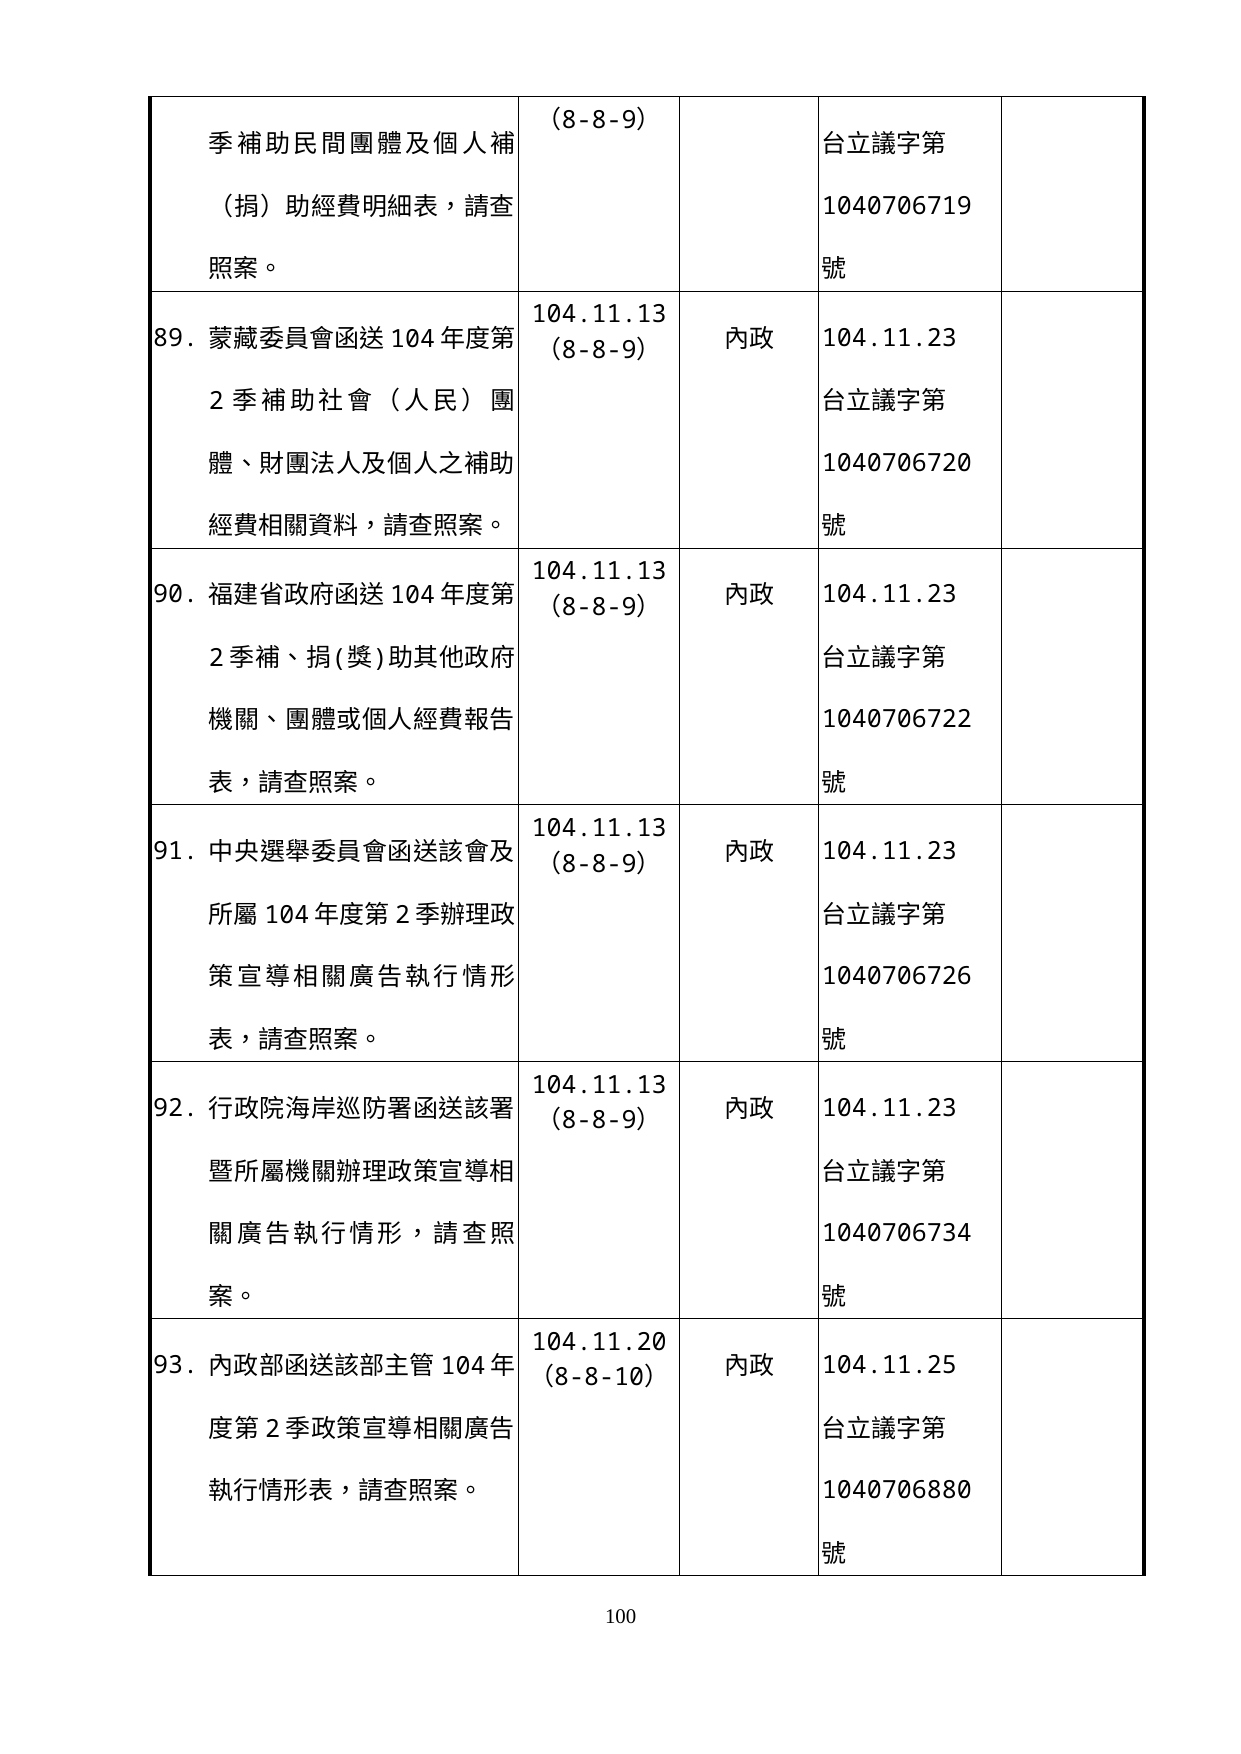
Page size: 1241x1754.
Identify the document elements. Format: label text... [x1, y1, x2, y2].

table_cell 行政院海岸巡防署函送該署暨所屬機關辦理政策宣導相關廣告執行情形，請查照案。 [206, 1062, 518, 1318]
table_cell 104.11.25 台立議字第1040706880號 [819, 1319, 1001, 1575]
table_cell （8-8-9） [519, 97, 679, 291]
table_cell 104.11.23 台立議字第1040706734號 [819, 1062, 1001, 1318]
table_cell [1002, 549, 1142, 804]
table_cell [152, 549, 206, 804]
table_cell 中央選舉委員會函送該會及所屬104年度第2季辦理政策宣導相關廣告執行情形表，請查照案。 [206, 805, 518, 1061]
table_cell [1002, 805, 1142, 1061]
table_cell [152, 97, 206, 291]
table_cell 104.11.13（8-8-9） [519, 292, 679, 547]
table_cell [1002, 1062, 1142, 1318]
table_cell 104.11.23 台立議字第1040706726號 [819, 805, 1001, 1061]
table_cell [152, 1062, 206, 1318]
table_cell 季補助民間團體及個人補（捐）助經費明細表，請查照案。 [206, 97, 518, 291]
table_cell 內政 [680, 1319, 818, 1575]
table_cell 內政部函送該部主管104年度第2季政策宣導相關廣告執行情形表，請查照案。 [206, 1319, 518, 1575]
table_cell 內政 [680, 805, 818, 1061]
table_cell 104.11.13（8-8-9） [519, 805, 679, 1061]
table_cell [1002, 97, 1142, 291]
table_cell 內政 [680, 1062, 818, 1318]
table_cell 104.11.13（8-8-9） [519, 1062, 679, 1318]
table_cell 福建省政府函送104年度第2季補、捐(獎)助其他政府機關、團體或個人經費報告表，請查照案。 [206, 549, 518, 804]
table_cell 104.11.23 台立議字第1040706720號 [819, 292, 1001, 547]
table_cell [1002, 1319, 1142, 1575]
table_cell 蒙藏委員會函送104年度第2季補助社會（人民）團體、財團法人及個人之補助經費相關資料，請查照案。 [206, 292, 518, 547]
table_cell 104.11.23 台立議字第1040706722號 [819, 549, 1001, 804]
table_cell [152, 805, 206, 1061]
table_cell [1002, 292, 1142, 547]
table_cell 內政 [680, 549, 818, 804]
table_cell 台立議字第1040706719號 [819, 97, 1001, 291]
table_cell 內政 [680, 292, 818, 547]
table_cell 104.11.20（8-8-10） [519, 1319, 679, 1575]
table_cell [152, 292, 206, 547]
table_cell [152, 1319, 206, 1575]
table_cell [680, 97, 818, 291]
table_cell 104.11.13（8-8-9） [519, 549, 679, 804]
